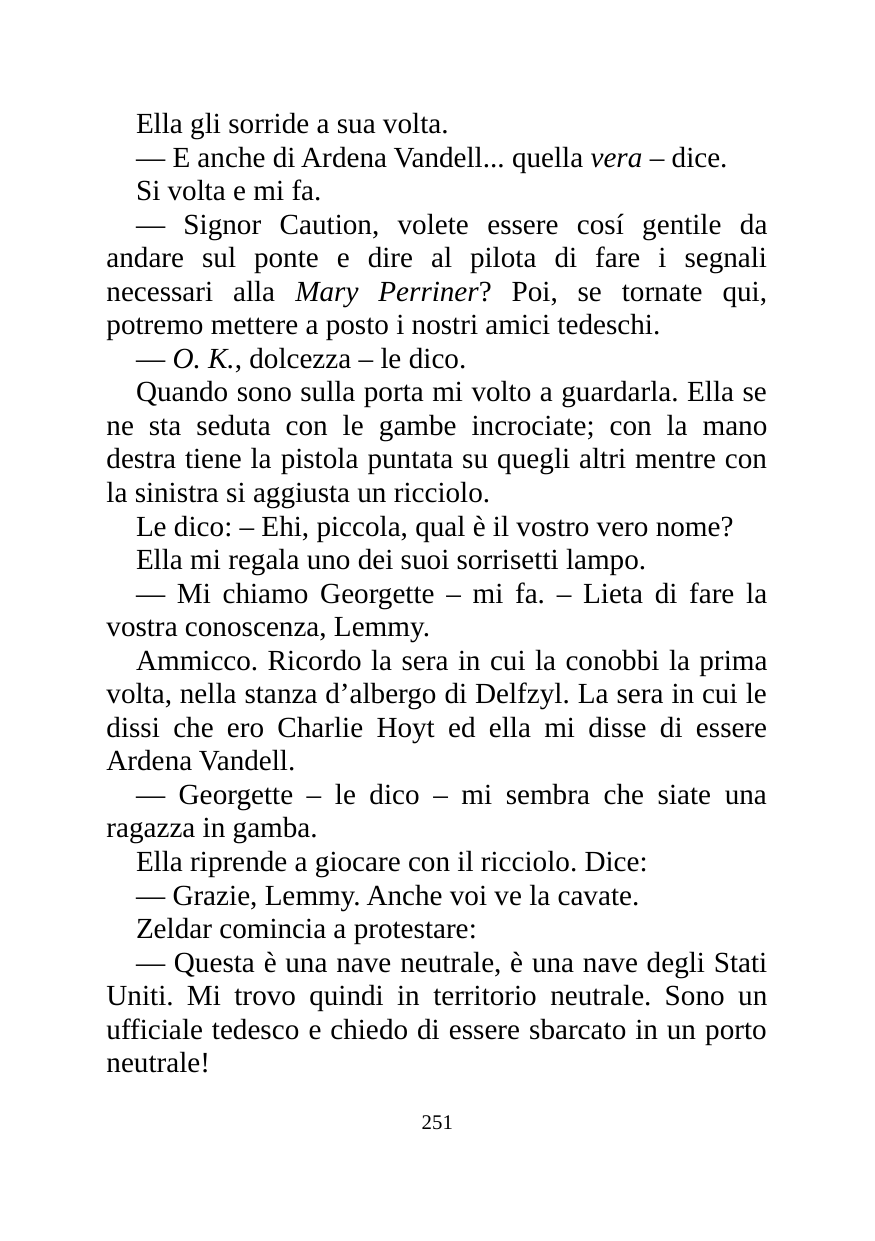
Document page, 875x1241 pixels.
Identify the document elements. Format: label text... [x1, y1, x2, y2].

text Si volta e mi fa. [106, 173, 768, 207]
text — Mi chiamo Georgette – mi fa. – Lieta di fare la vostra conoscenza, Lemmy. [106, 576, 768, 643]
text Le dico: – Ehi, piccola, qual è il vostro vero nome? [106, 509, 768, 542]
text — E anche di Ardena Vandell... quella vera – dice. [106, 140, 768, 173]
text Ammicco. Ricordo la sera in cui la conobbi la prima volta, nella stanza d’albergo di Delfzyl. La sera in cui le dissi che ero Charlie Hoyt ed ella mi disse di essere Ardena Vandell. [106, 643, 768, 777]
text Zeldar comincia a protestare: [106, 911, 768, 945]
text — Georgette – le dico – mi sembra che siate una ragazza in gamba. [106, 777, 768, 844]
text Quando sono sulla porta mi volto a guardarla. Ella se ne sta seduta con le gambe incrociate; con la mano destra tiene la pistola puntata su quegli altri mentre con la sinistra si aggiusta un ricciolo. [106, 374, 768, 509]
text — Signor Caution, volete essere cosí gentile da andare sul ponte e dire al pilota di fare i segnali necessari alla Mary Perriner? Poi, se tornate qui, potremo mettere a posto i nostri amici tedeschi. [106, 207, 768, 341]
text — O. K., dolcezza – le dico. [106, 341, 768, 374]
text Ella mi regala uno dei suoi sorrisetti lampo. [106, 542, 768, 576]
text Ella riprende a giocare con il ricciolo. Dice: [106, 844, 768, 878]
text — Grazie, Lemmy. Anche voi ve la cavate. [106, 878, 768, 911]
text Ella gli sorride a sua volta. [106, 106, 768, 140]
text — Questa è una nave neutrale, è una nave degli Stati Uniti. Mi trovo quindi in territorio neutrale. Sono un ufficiale tedesco e chiedo di essere sbarcato in un porto neutrale! [106, 945, 768, 1079]
